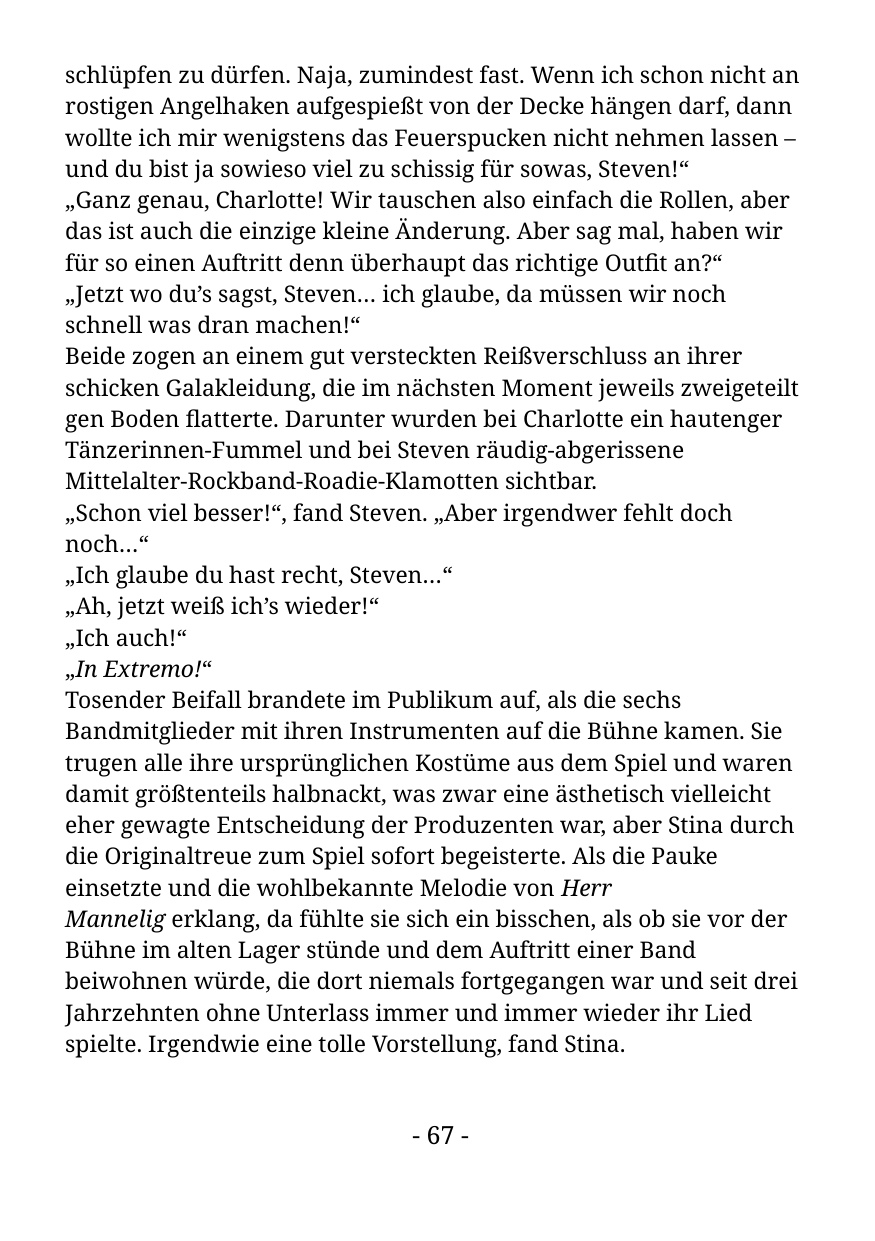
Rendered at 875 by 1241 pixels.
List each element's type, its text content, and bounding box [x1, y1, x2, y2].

text schlüpfen zu dürfen. Naja, zumindest fast. Wenn ich schon nicht an rostigen Angelhaken aufgespießt von der Decke hängen darf, dann wollte ich mir wenigstens das Feuerspucken nicht nehmen lassen – und du bist ja sowieso viel zu schissig für sowas, Steven!“ [65, 59, 809, 184]
text „Ganz genau, Charlotte! Wir tauschen also einfach die Rollen, aber das ist auch die einzige kleine Änderung. Aber sag mal, haben wir für so einen Auftritt denn überhaupt das richtige Outfit an?“ „Jetzt wo du’s sagst, Steven… ich glaube, da müssen wir noch schnell was dran machen!“ Beide zogen an einem gut versteckten Reißverschluss an ihrer schicken Galakleidung, die im nächsten Moment jeweils zweigeteilt gen Boden flatterte. Darunter wurden bei Charlotte ein hautenger Tänzerinnen-Fummel und bei Steven räudig-abgerissene Mittelalter-Rockband-Roadie-Klamotten sichtbar. „Schon viel besser!“, fand Steven. „Aber irgendwer fehlt doch noch…“ „Ich glaube du hast recht, Steven…“ „Ah, jetzt weiß ich’s wieder!“ „Ich auch!“ „In Extremo!“ Tosender Beifall brandete im Publikum auf, als die sechs Bandmitglieder mit ihren Instrumenten auf die Bühne kamen. Sie trugen alle ihre ursprünglichen Kostüme aus dem Spiel und waren damit größtenteils halbnackt, was zwar eine ästhetisch vielleicht eher gewagte Entscheidung der Produzenten war, aber Stina durch die Originaltreue zum Spiel sofort begeisterte. Als die Pauke einsetzte und die wohlbekannte Melodie von Herr Mannelig erklang, da fühlte sie sich ein bisschen, als ob sie vor der Bühne im alten Lager stünde und dem Auftritt einer Band beiwohnen würde, die dort niemals fortgegangen war und seit drei Jahrzehnten ohne Unterlass immer und immer wieder ihr Lied spielte. Irgendwie eine tolle Vorstellung, fand Stina. [65, 184, 809, 1059]
